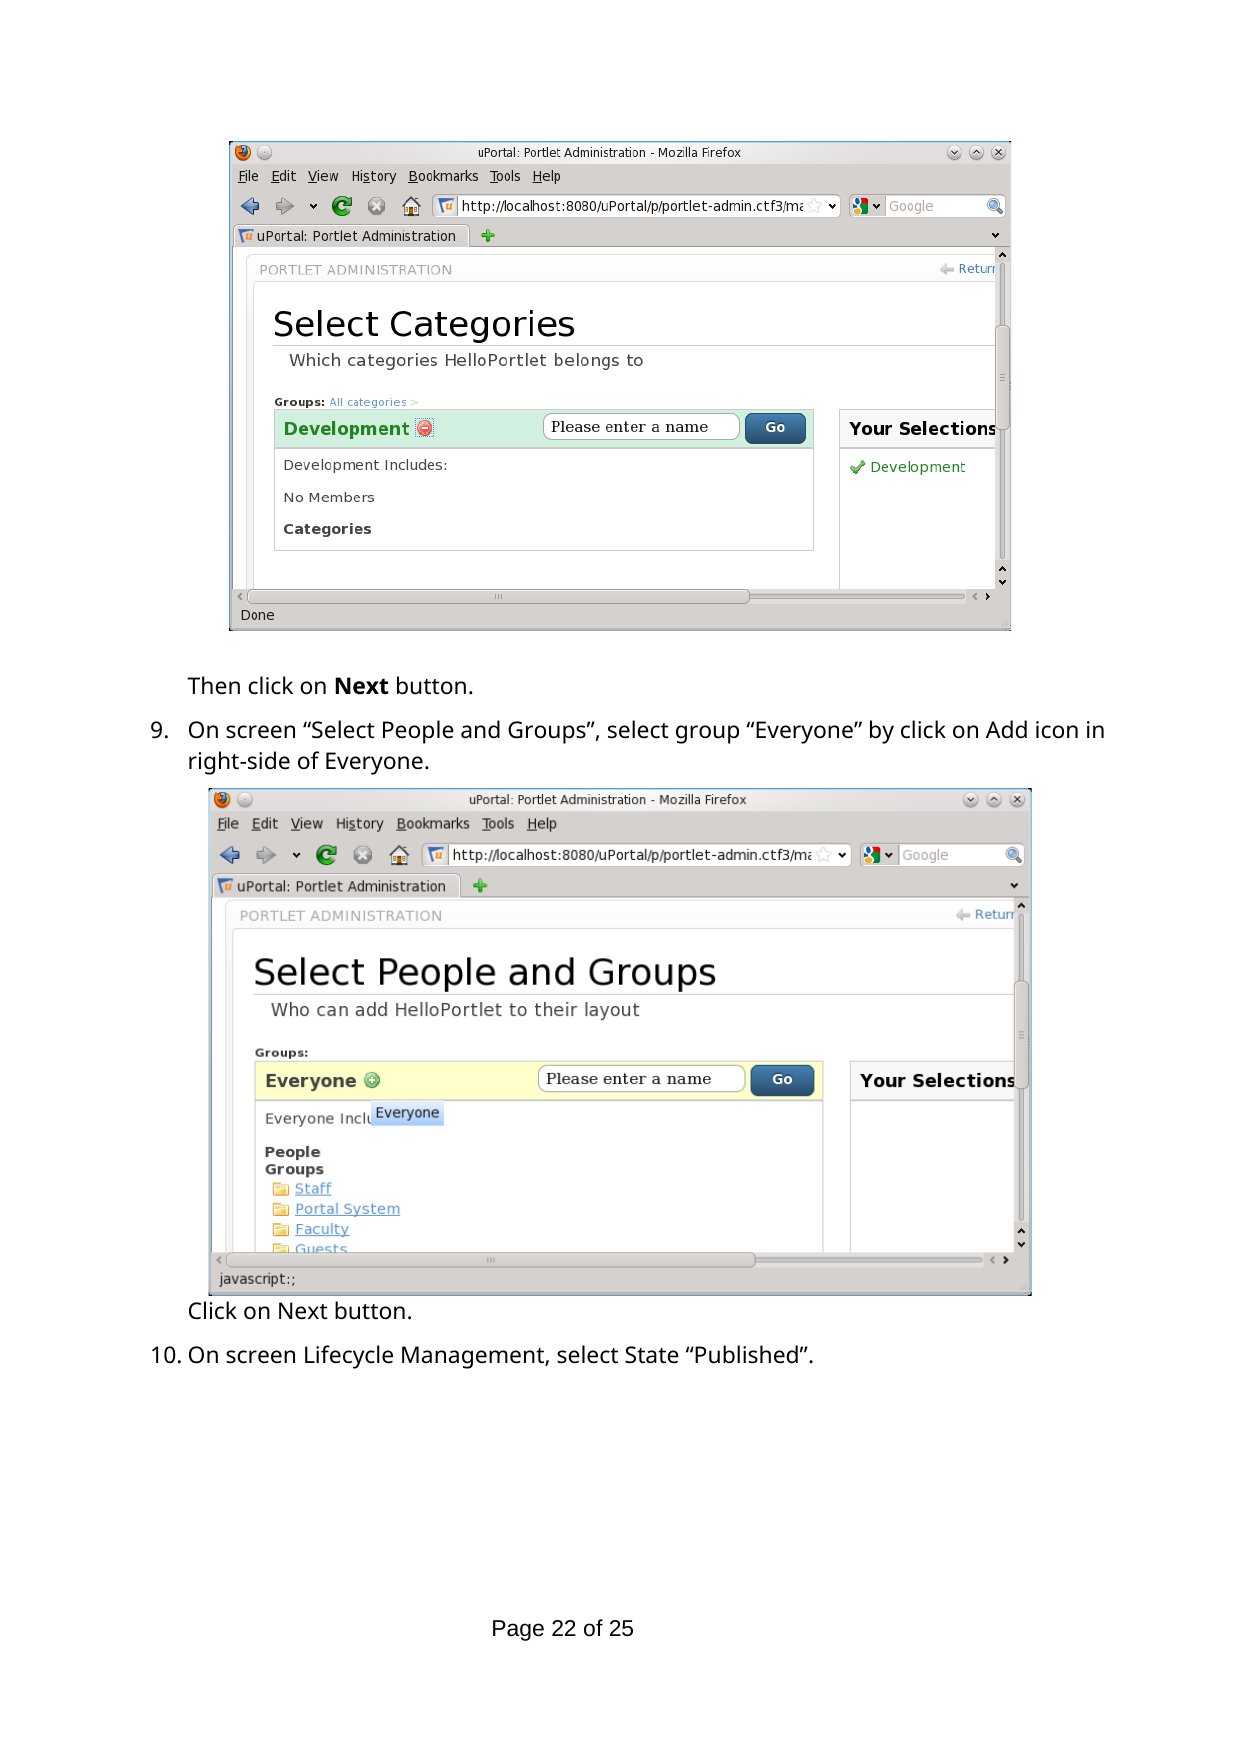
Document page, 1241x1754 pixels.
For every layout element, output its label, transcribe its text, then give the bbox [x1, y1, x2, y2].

subtitle On screen Lifecycle Management, select State “Published”. [150, 1339, 1128, 1370]
text Then click on Next button. [187, 670, 1128, 701]
text Click on Next button. [187, 1263, 1128, 1326]
picture [229, 141, 1012, 631]
subtitle On screen “Select People and Groups”, select group “Everyone” by click on Add icon in right-side of Everyone. [150, 713, 1128, 776]
picture [208, 788, 1032, 1296]
